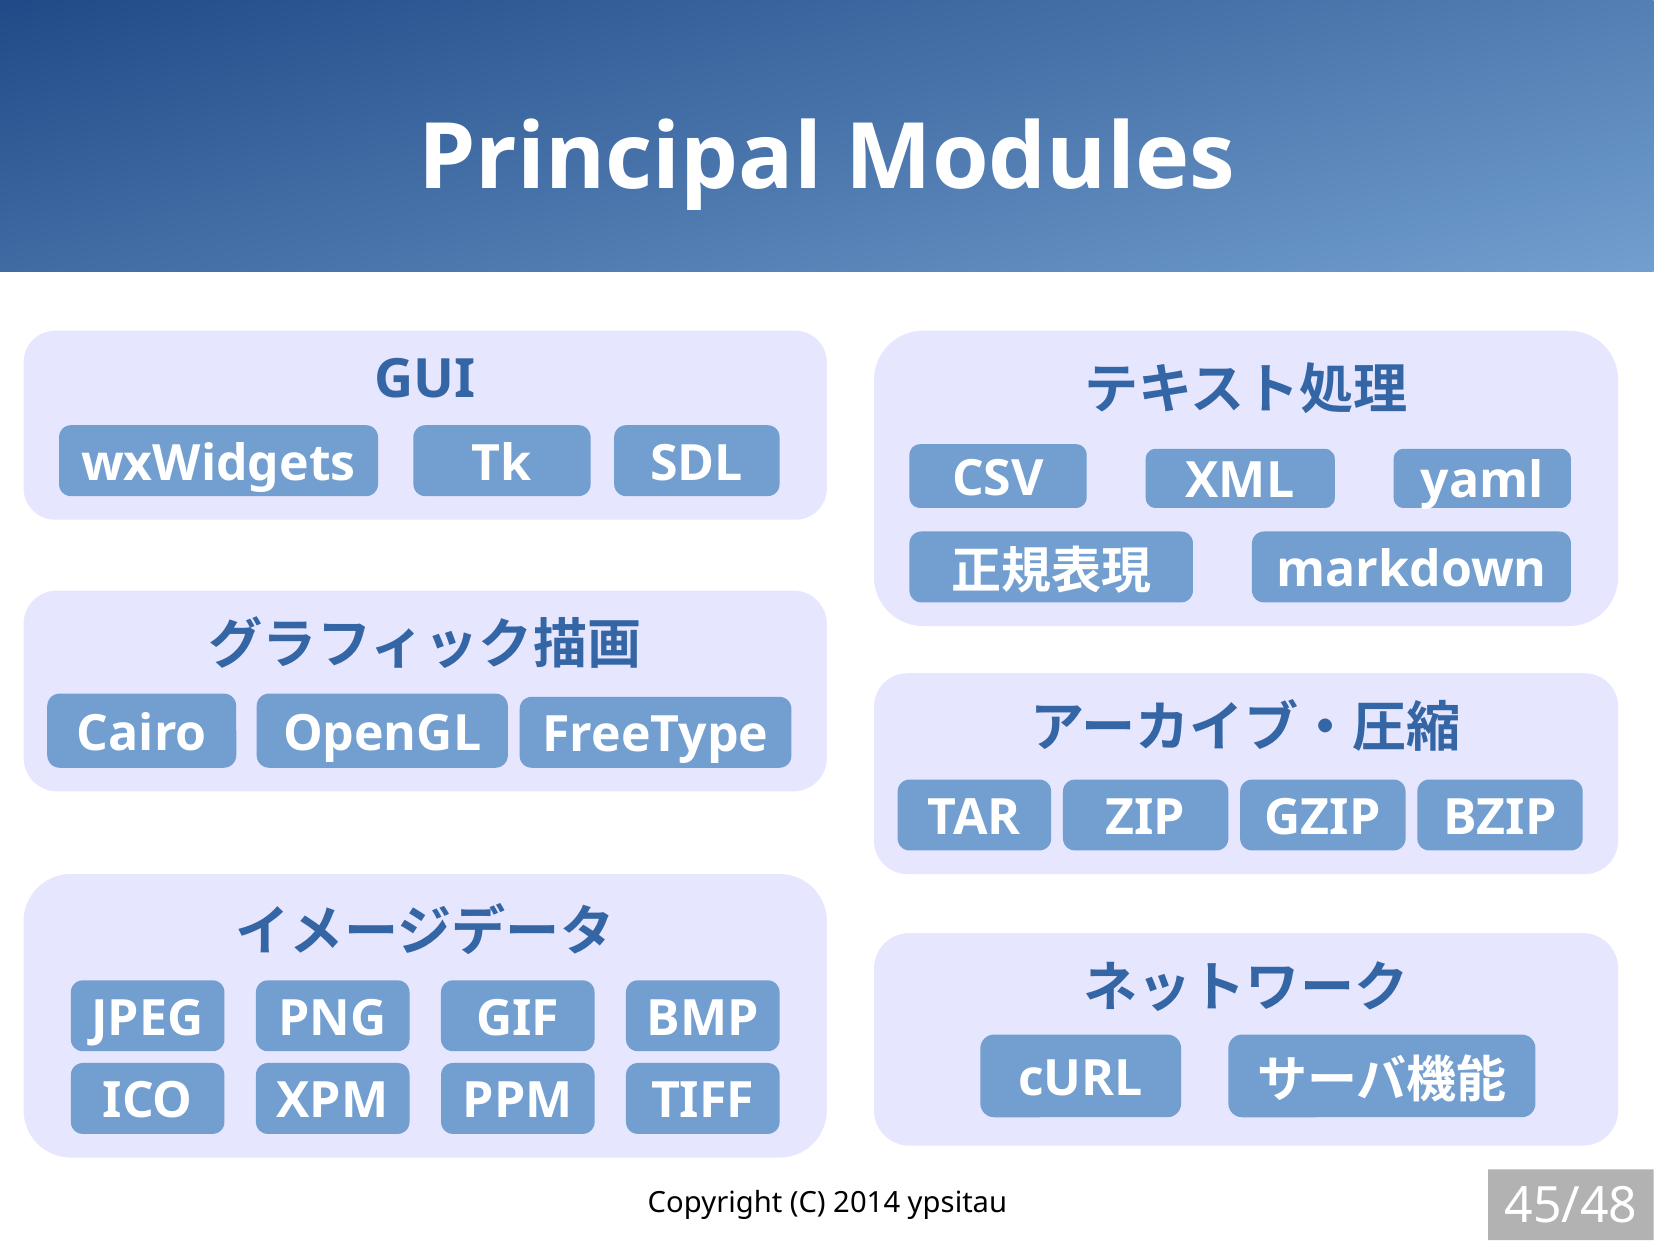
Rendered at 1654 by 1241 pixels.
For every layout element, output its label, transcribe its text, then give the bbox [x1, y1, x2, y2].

text_box Tk [413, 425, 591, 497]
text_box cURL [980, 1034, 1182, 1118]
text_box yaml [1393, 448, 1571, 508]
text_box ICO [70, 1062, 225, 1134]
text_box XPM [255, 1062, 410, 1134]
text_box SDL [614, 425, 780, 497]
title Principal Modules [82, 49, 1571, 257]
text_box GUI [23, 330, 827, 520]
text_box OpenGL [256, 693, 508, 768]
text_box 正規表現 [909, 531, 1193, 603]
text_box ネットワーク [874, 933, 1619, 1146]
text_box JPEG [70, 980, 225, 1052]
text_box BZIP [1417, 779, 1583, 851]
text_box グラフィック描画 [23, 590, 827, 792]
text_box wxWidgets [59, 425, 379, 497]
text_box BMP [625, 980, 780, 1052]
text_box FreeType [519, 696, 792, 768]
text_box XML [1145, 448, 1335, 508]
text_box TIFF [625, 1062, 780, 1134]
text_box CSV [909, 444, 1087, 508]
text_box ZIP [1062, 779, 1229, 851]
text_box イメージデータ [23, 874, 827, 1158]
text_box TAR [897, 779, 1052, 851]
text_box GZIP [1240, 779, 1406, 851]
text_box PNG [255, 980, 410, 1052]
text_box テキスト処理 [874, 330, 1619, 627]
text_box markdown [1251, 531, 1571, 603]
text_box PPM [441, 1062, 595, 1134]
text_box GIF [440, 980, 595, 1052]
text_box アーカイブ・圧縮 [874, 673, 1619, 875]
text_box サーバ機能 [1228, 1034, 1536, 1118]
text_box Cairo [47, 693, 237, 768]
